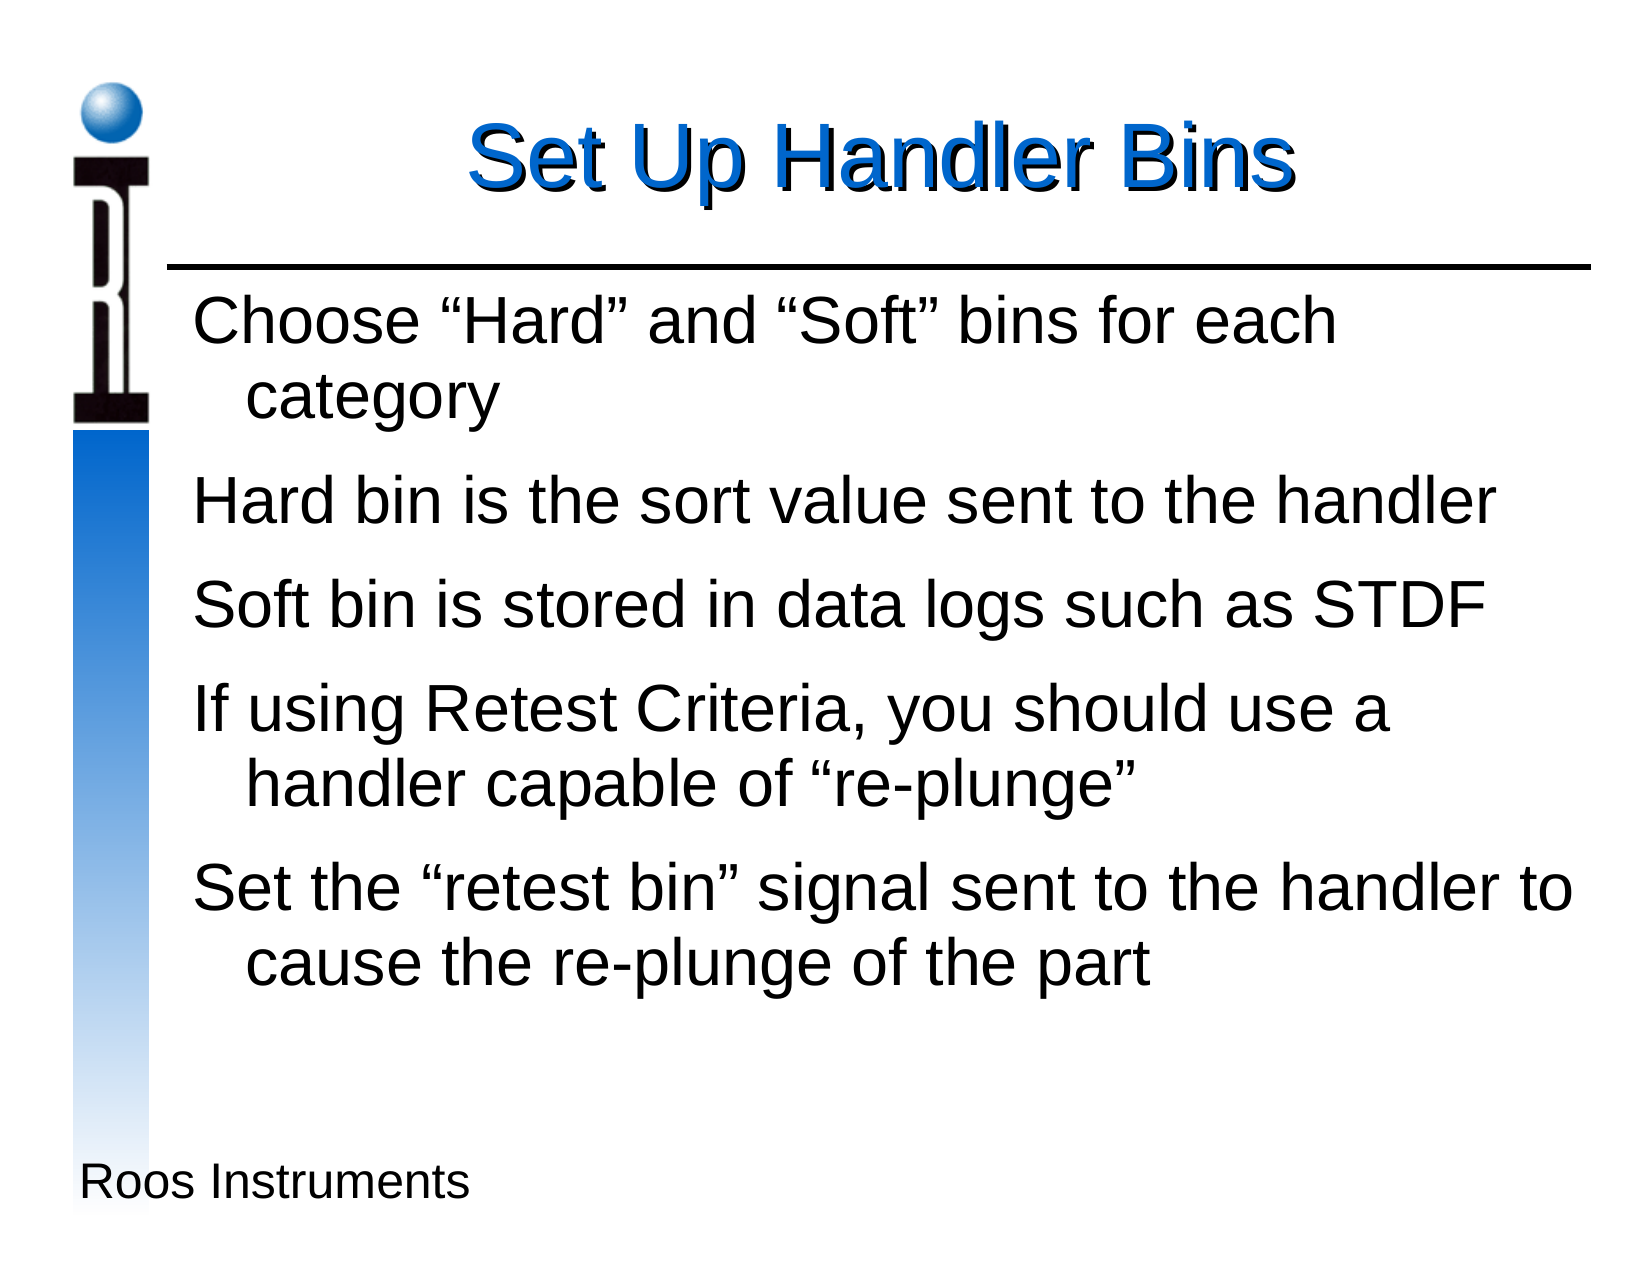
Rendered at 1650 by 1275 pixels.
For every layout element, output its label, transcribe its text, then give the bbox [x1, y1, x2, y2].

list Choose “Hard” and “Soft” bins for each category Hard bin is the sort value sent to the handler Soft bin is stored in data logs such as STDF If using Retest Criteria, you should use a handler capable of “re-plunge” Set the “retest bin” signal sent to the handler to cause the re-plunge of the part [174, 283, 1591, 1080]
picture [69, 78, 154, 430]
title Set Up Handler Bins [171, 59, 1591, 253]
